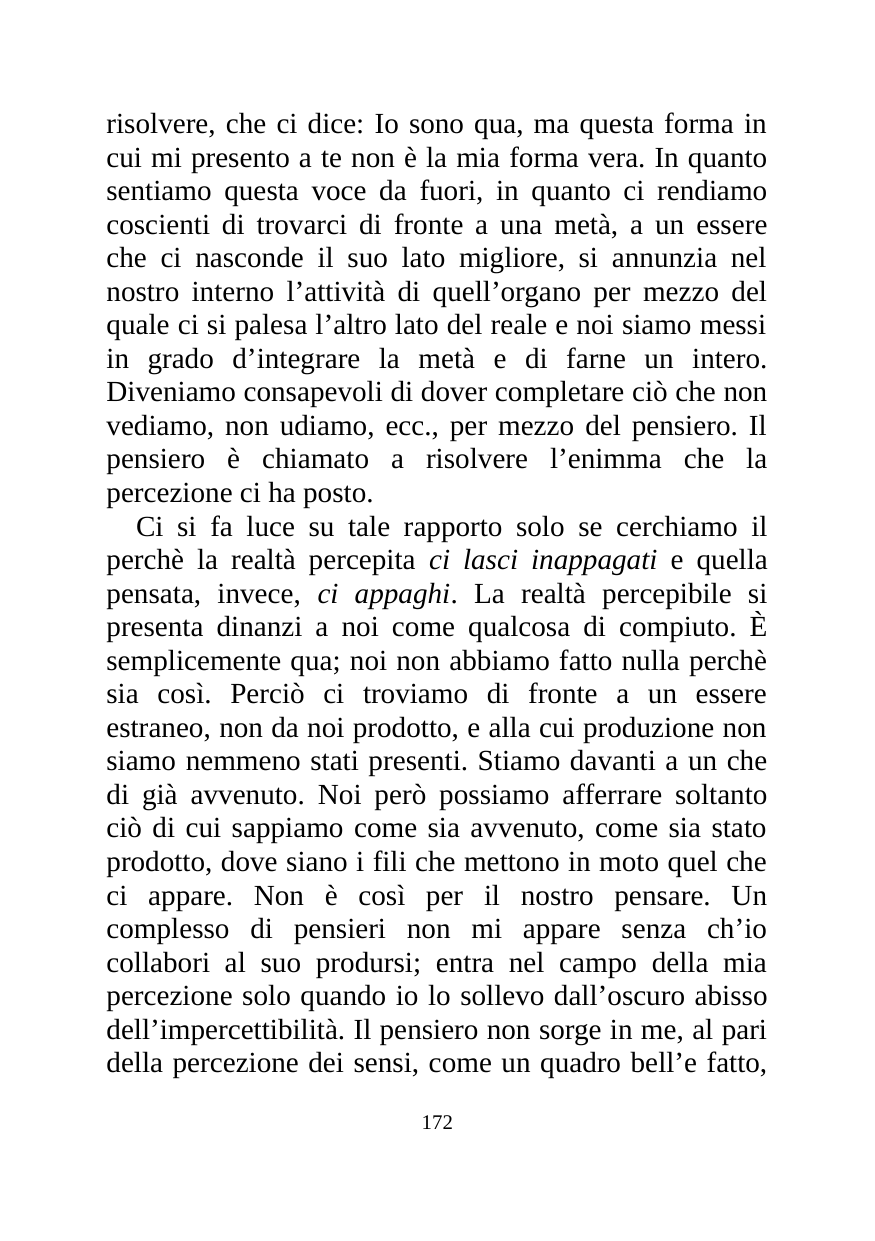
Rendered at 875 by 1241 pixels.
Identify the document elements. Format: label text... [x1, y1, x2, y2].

text Ci si fa luce su tale rapporto solo se cerchiamo il perchè la realtà percepita ci lasci inappagati e quella pensata, invece, ci appaghi. La realtà percepibile si presenta dinanzi a noi come qualcosa di compiuto. È semplicemente qua; noi non abbiamo fatto nulla perchè sia così. Perciò ci troviamo di fronte a un essere estraneo, non da noi prodotto, e alla cui produzione non siamo nemmeno stati presenti. Stiamo davanti a un che di già avvenuto. Noi però possiamo afferrare soltanto ciò di cui sappiamo come sia avvenuto, come sia stato prodotto, dove siano i fili che mettono in moto quel che ci appare. Non è così per il nostro pensare. Un complesso di pensieri non mi appare senza ch’io collabori al suo prodursi; entra nel campo della mia percezione solo quando io lo sollevo dall’oscuro abisso dell’impercettibilità. Il pensiero non sorge in me, al pari della percezione dei sensi, come un quadro bell’e fatto, [106, 509, 768, 1079]
text risolvere, che ci dice: Io sono qua, ma questa forma in cui mi presento a te non è la mia forma vera. In quanto sentiamo questa voce da fuori, in quanto ci rendiamo coscienti di trovarci di fronte a una metà, a un essere che ci nasconde il suo lato migliore, si annunzia nel nostro interno l’attività di quell’organo per mezzo del quale ci si palesa l’altro lato del reale e noi siamo messi in grado d’integrare la metà e di farne un intero. Diveniamo consapevoli di dover completare ciò che non vediamo, non udiamo, ecc., per mezzo del pensiero. Il pensiero è chiamato a risolvere l’enimma che la percezione ci ha posto. [106, 106, 768, 509]
